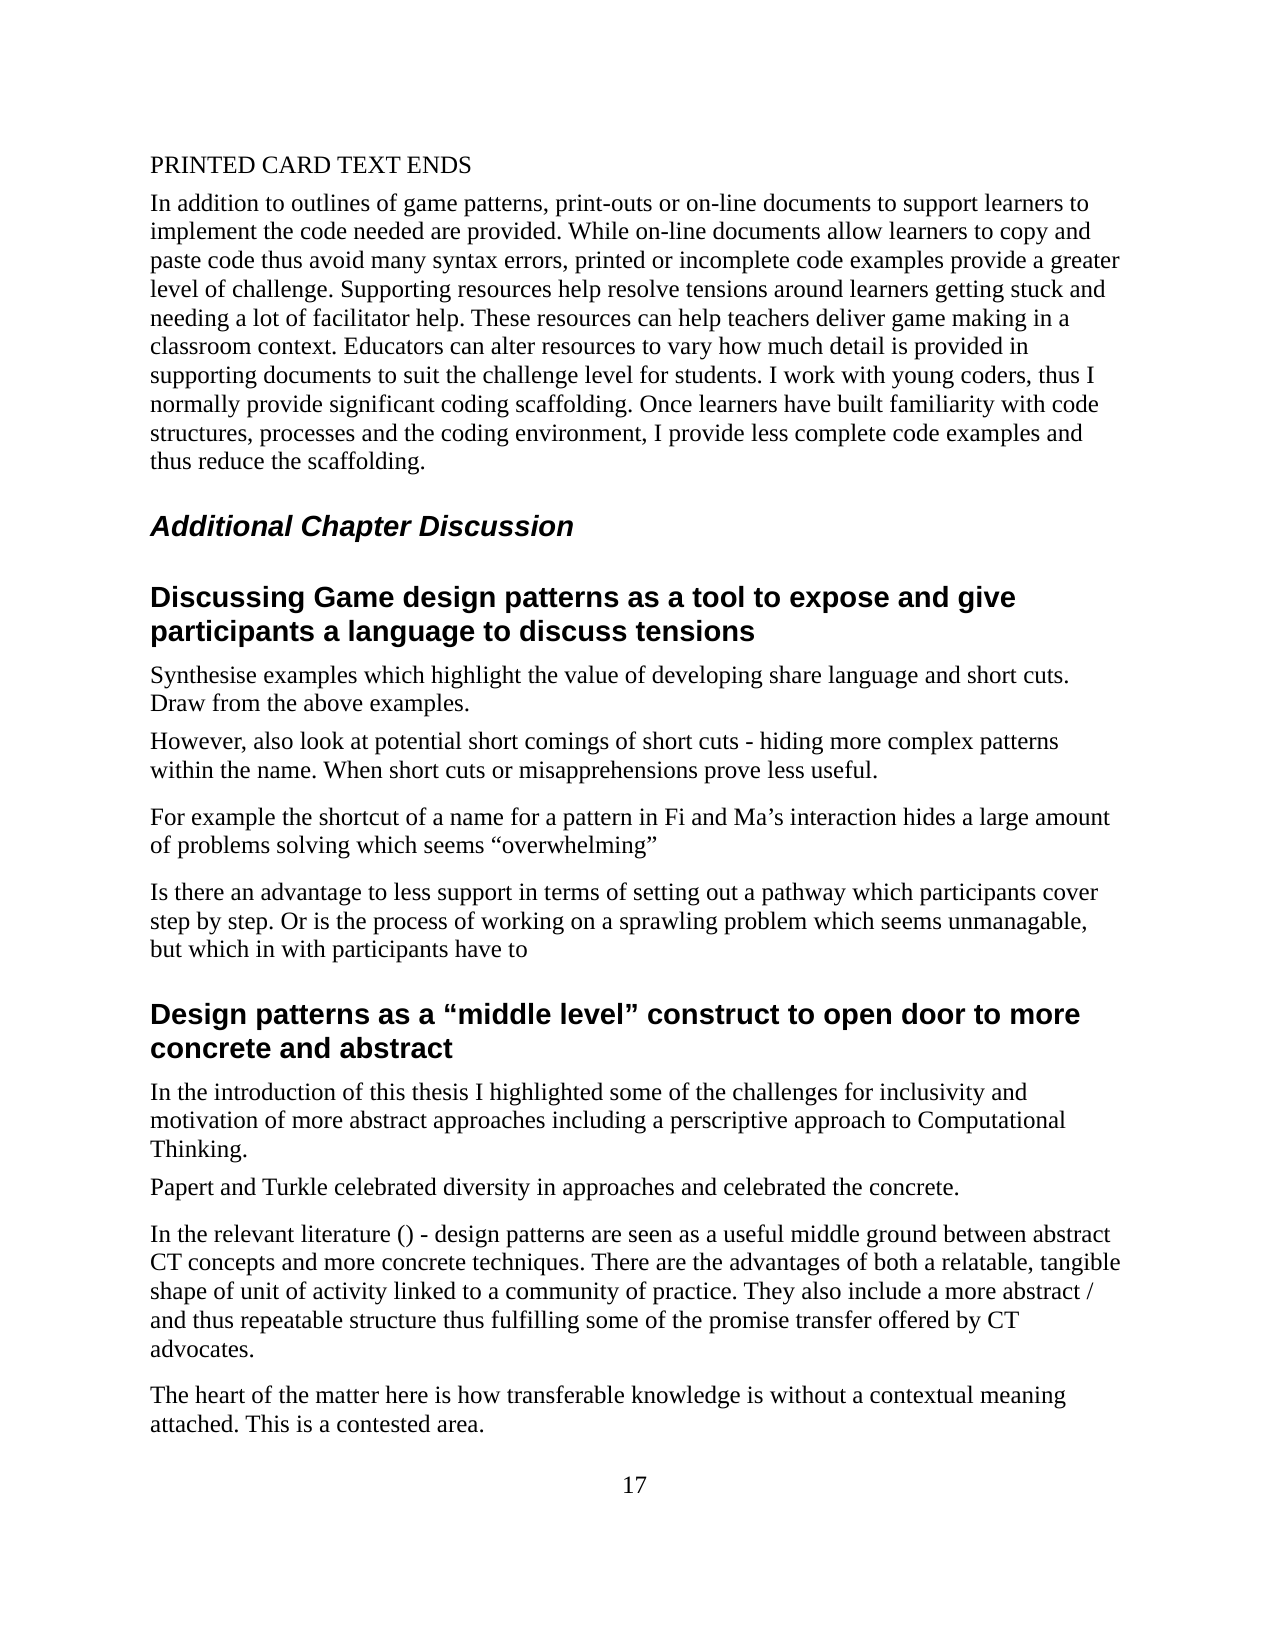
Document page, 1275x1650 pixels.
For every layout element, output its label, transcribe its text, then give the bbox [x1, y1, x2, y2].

text However, also look at potential short comings of short cuts - hiding more complex patterns within the name. When short cuts or misapprehensions prove less useful. [150, 726, 1125, 784]
subtitle Design patterns as a “middle level” construct to open door to more concrete and abstract [150, 997, 1125, 1064]
text PRINTED CARD TEXT ENDS [150, 150, 1125, 179]
text In the relevant literature () - design patterns are seen as a useful middle ground between abstract CT concepts and more concrete techniques. There are the advantages of both a relatable, tangible shape of unit of activity linked to a community of practice. They also include a more abstract / and thus repeatable structure thus fulfilling some of the promise transfer offered by CT advocates. [150, 1219, 1125, 1362]
text Synthesise examples which highlight the value of developing share language and short cuts. Draw from the above examples. [150, 660, 1125, 717]
subtitle Additional Chapter Discussion [150, 509, 1125, 543]
text In addition to outlines of game patterns, print-outs or on-line documents to support learners to implement the code needed are provided. While on-line documents allow learners to copy and paste code thus avoid many syntax errors, printed or incomplete code examples provide a greater level of challenge. Supporting resources help resolve tensions around learners getting stuck and needing a lot of facilitator help. These resources can help teachers deliver game making in a classroom context. Educators can alter resources to vary how much detail is provided in supporting documents to suit the challenge level for students. I work with young coders, thus I normally provide significant coding scaffolding. Once learners have built familiarity with code structures, processes and the coding environment, I provide less complete code examples and thus reduce the scaffolding. [150, 188, 1125, 475]
text The heart of the matter here is how transferable knowledge is without a contextual meaning attached. This is a contested area. [150, 1380, 1125, 1438]
text Papert and Turkle celebrated diversity in approaches and celebrated the concrete. [150, 1172, 1125, 1201]
text For example the shortcut of a name for a pattern in Fi and Ma’s interaction hides a large amount of problems solving which seems “overwhelming” [150, 802, 1125, 859]
text Is there an advantage to less support in terms of setting out a pathway which participants cover step by step. Or is the process of working on a sprawling problem which seems unmanagable, but which in with participants have to [150, 877, 1125, 963]
subtitle Discussing Game design patterns as a tool to expose and give participants a language to discuss tensions [150, 580, 1125, 647]
text In the introduction of this thesis I highlighted some of the challenges for inclusivity and motivation of more abstract approaches including a perscriptive approach to Computational Thinking. [150, 1077, 1125, 1163]
